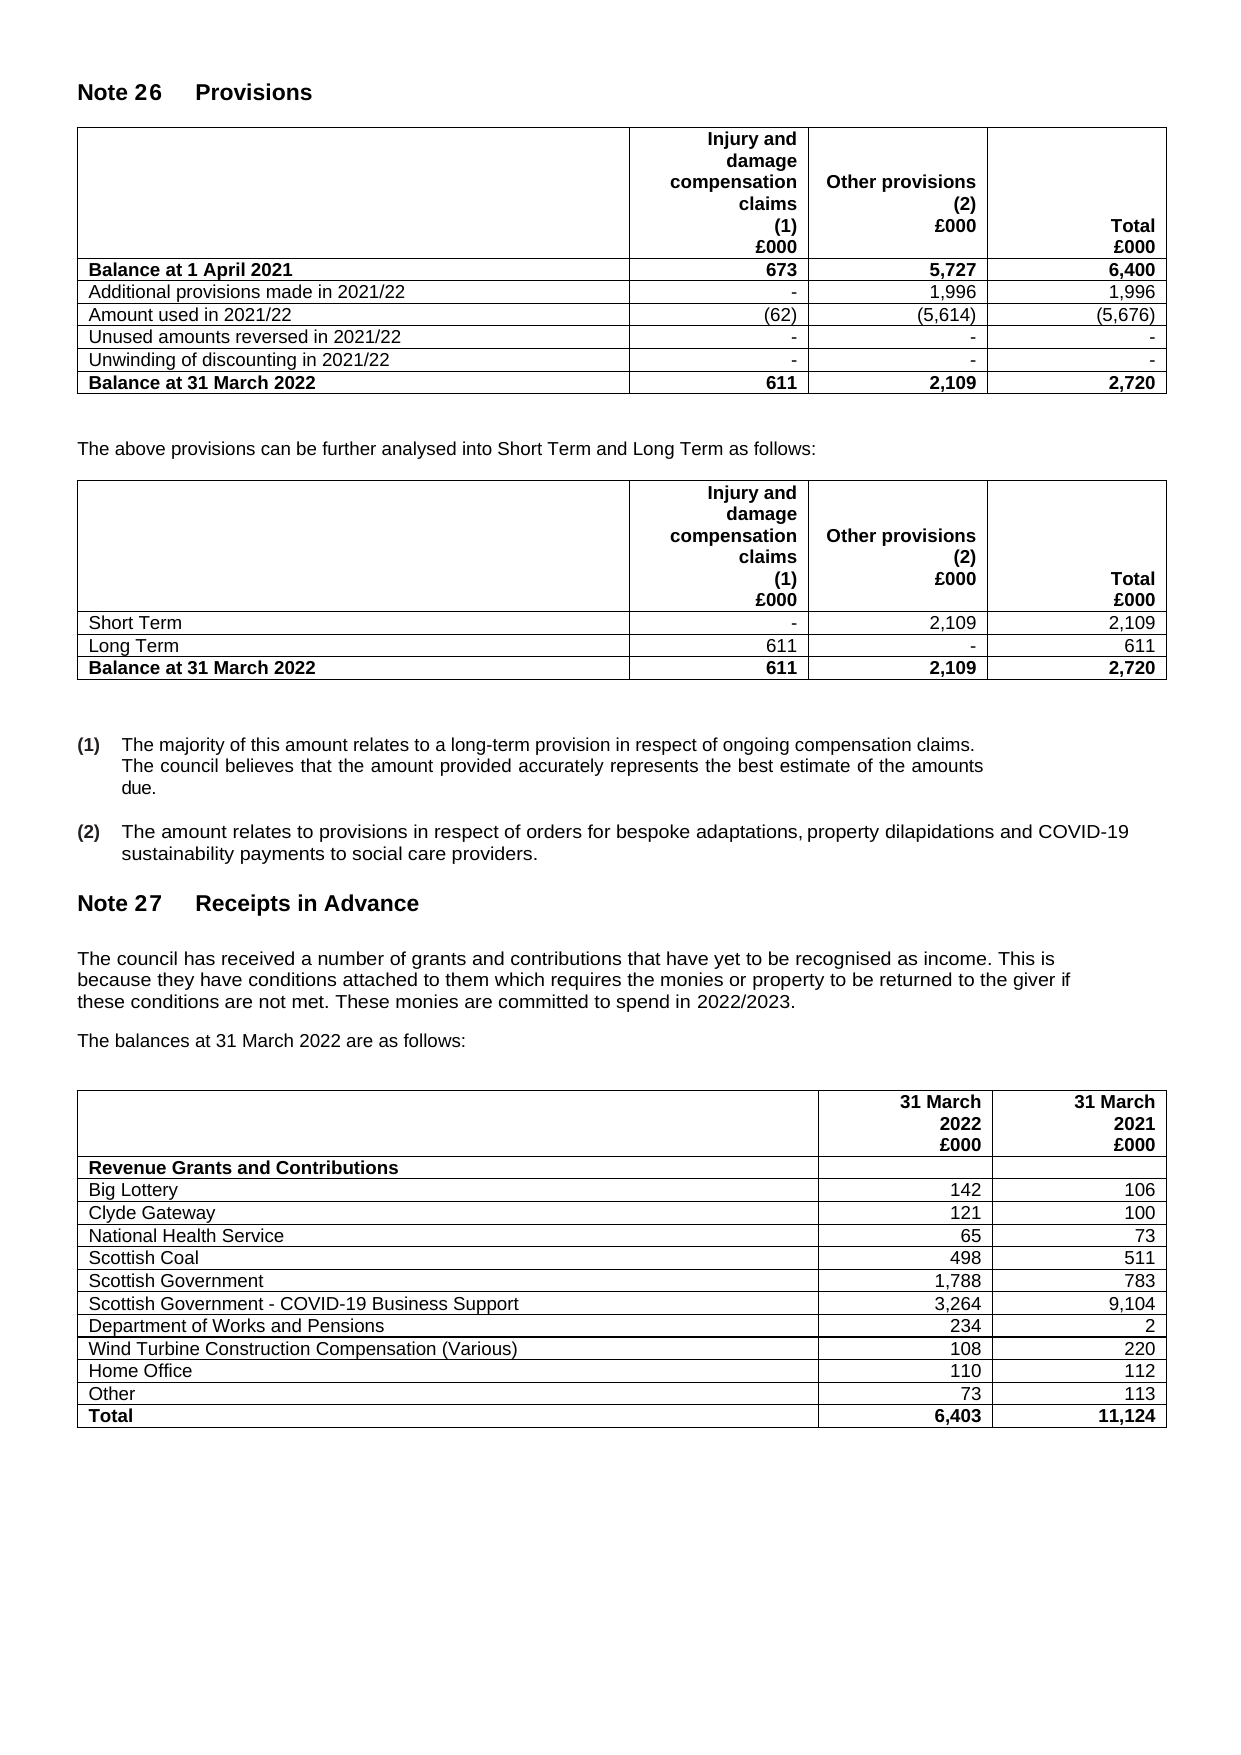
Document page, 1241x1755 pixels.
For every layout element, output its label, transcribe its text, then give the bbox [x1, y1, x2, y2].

table_cell 611 [630, 657, 808, 679]
table_cell - [630, 281, 808, 303]
table_cell Clyde Gateway [78, 1202, 818, 1223]
table_cell Total [78, 1405, 818, 1427]
table_cell 2,720 [988, 657, 1166, 679]
table_cell 65 [819, 1225, 992, 1246]
table_cell 673 [630, 259, 808, 280]
table_cell 73 [993, 1225, 1166, 1246]
table_cell 2,109 [809, 612, 987, 633]
table_cell (62) [630, 304, 808, 325]
table_cell 112 [993, 1360, 1166, 1382]
table_cell Balance at 31 March 2022 [78, 372, 629, 393]
table_header [78, 128, 629, 257]
table_cell Additional provisions made in 2021/22 [78, 281, 629, 303]
table_cell Short Term [78, 612, 629, 633]
table_cell Balance at 1 April 2021 [78, 259, 629, 280]
table_cell 11,124 [993, 1405, 1166, 1427]
table_header 31 March 2021 £000 [993, 1091, 1166, 1156]
table_header Injury and damage compensation claims (1) £000 [630, 481, 808, 611]
table_cell 100 [993, 1202, 1166, 1223]
table_cell Home Office [78, 1360, 818, 1382]
table_cell 1,996 [988, 281, 1166, 303]
table_cell - [988, 326, 1166, 348]
table_header [78, 481, 629, 611]
list The amount relates to provisions in respect of orders for bespoke adaptations, property dilapidations and COVID-19 sustainability payments to social care providers. [77, 821, 1241, 864]
text The above provisions can be further analysed into Short Term and Long Term as follows: [77, 437, 1241, 459]
table_cell Balance at 31 March 2022 [78, 657, 629, 679]
table_cell - [630, 349, 808, 371]
table_cell 2,720 [988, 372, 1166, 393]
table_cell 2 [993, 1315, 1166, 1336]
table_cell (5,676) [988, 304, 1166, 325]
table_cell - [809, 635, 987, 656]
table_cell Other [78, 1383, 818, 1404]
table_cell Long Term [78, 635, 629, 656]
table_cell 142 [819, 1179, 992, 1201]
table_cell 3,264 [819, 1292, 992, 1314]
table_cell 611 [630, 372, 808, 393]
subtitle Note 26 Provisions [77, 79, 1167, 106]
table_cell Revenue Grants and Contributions [78, 1157, 818, 1178]
table_cell - [630, 612, 808, 633]
table_cell 511 [993, 1247, 1166, 1269]
text The council has received a number of grants and contributions that have yet to be recognised as income. This is because they have conditions attached to them which requires the monies or property to be returned to the giver if these conditions are not met. These monies are committed to spend in 2022/2023. [77, 947, 1111, 1012]
table_cell 220 [993, 1338, 1166, 1359]
table_header Injury and damage compensation claims (1) £000 [630, 128, 808, 257]
table_header Other provisions (2) £000 [809, 128, 987, 257]
table_cell Big Lottery [78, 1179, 818, 1201]
table_header Other provisions (2) £000 [809, 481, 987, 611]
table_cell 113 [993, 1383, 1166, 1404]
table_header 31 March 2022 £000 [819, 1091, 992, 1156]
table_header Total £000 [988, 481, 1166, 611]
table_cell 6,403 [819, 1405, 992, 1427]
table_cell - [988, 349, 1166, 371]
table_cell 2,109 [988, 612, 1166, 633]
table_cell Amount used in 2021/22 [78, 304, 629, 325]
table_cell 611 [630, 635, 808, 656]
table_cell 6,400 [988, 259, 1166, 280]
table_cell 498 [819, 1247, 992, 1269]
table_cell 121 [819, 1202, 992, 1223]
table_cell Department of Works and Pensions [78, 1315, 818, 1336]
table_cell 73 [819, 1383, 992, 1404]
table_cell 1,788 [819, 1270, 992, 1291]
table_cell 110 [819, 1360, 992, 1382]
table_cell 1,996 [809, 281, 987, 303]
table_cell 234 [819, 1315, 992, 1336]
table_cell 5,727 [809, 259, 987, 280]
table_cell Scottish Government - COVID-19 Business Support [78, 1292, 818, 1314]
table_cell 2,109 [809, 372, 987, 393]
table_cell [993, 1157, 1166, 1178]
table_cell - [630, 326, 808, 348]
table_cell 9,104 [993, 1292, 1166, 1314]
table_cell 2,109 [809, 657, 987, 679]
table_header Total £000 [988, 128, 1166, 257]
table_cell [819, 1157, 992, 1178]
table_cell 106 [993, 1179, 1166, 1201]
table_cell 108 [819, 1338, 992, 1359]
table_cell - [809, 326, 987, 348]
table_header [78, 1091, 818, 1156]
table_cell Unwinding of discounting in 2021/22 [78, 349, 629, 371]
list The majority of this amount relates to a long-term provision in respect of ongoing compensation claims. The council believes that the amount provided accurately represents the best estimate of the amounts due. [77, 733, 1011, 798]
text The balances at 31 March 2022 are as follows: [77, 1030, 1167, 1073]
table_cell Scottish Coal [78, 1247, 818, 1269]
table_cell Wind Turbine Construction Compensation (Various) [78, 1338, 818, 1359]
table_cell 783 [993, 1270, 1166, 1291]
table_cell National Health Service [78, 1225, 818, 1246]
subtitle Note 27 Receipts in Advance [77, 889, 1167, 916]
table_cell (5,614) [809, 304, 987, 325]
table_cell Scottish Government [78, 1270, 818, 1291]
table_cell Unused amounts reversed in 2021/22 [78, 326, 629, 348]
table_cell 611 [988, 635, 1166, 656]
table_cell - [809, 349, 987, 371]
